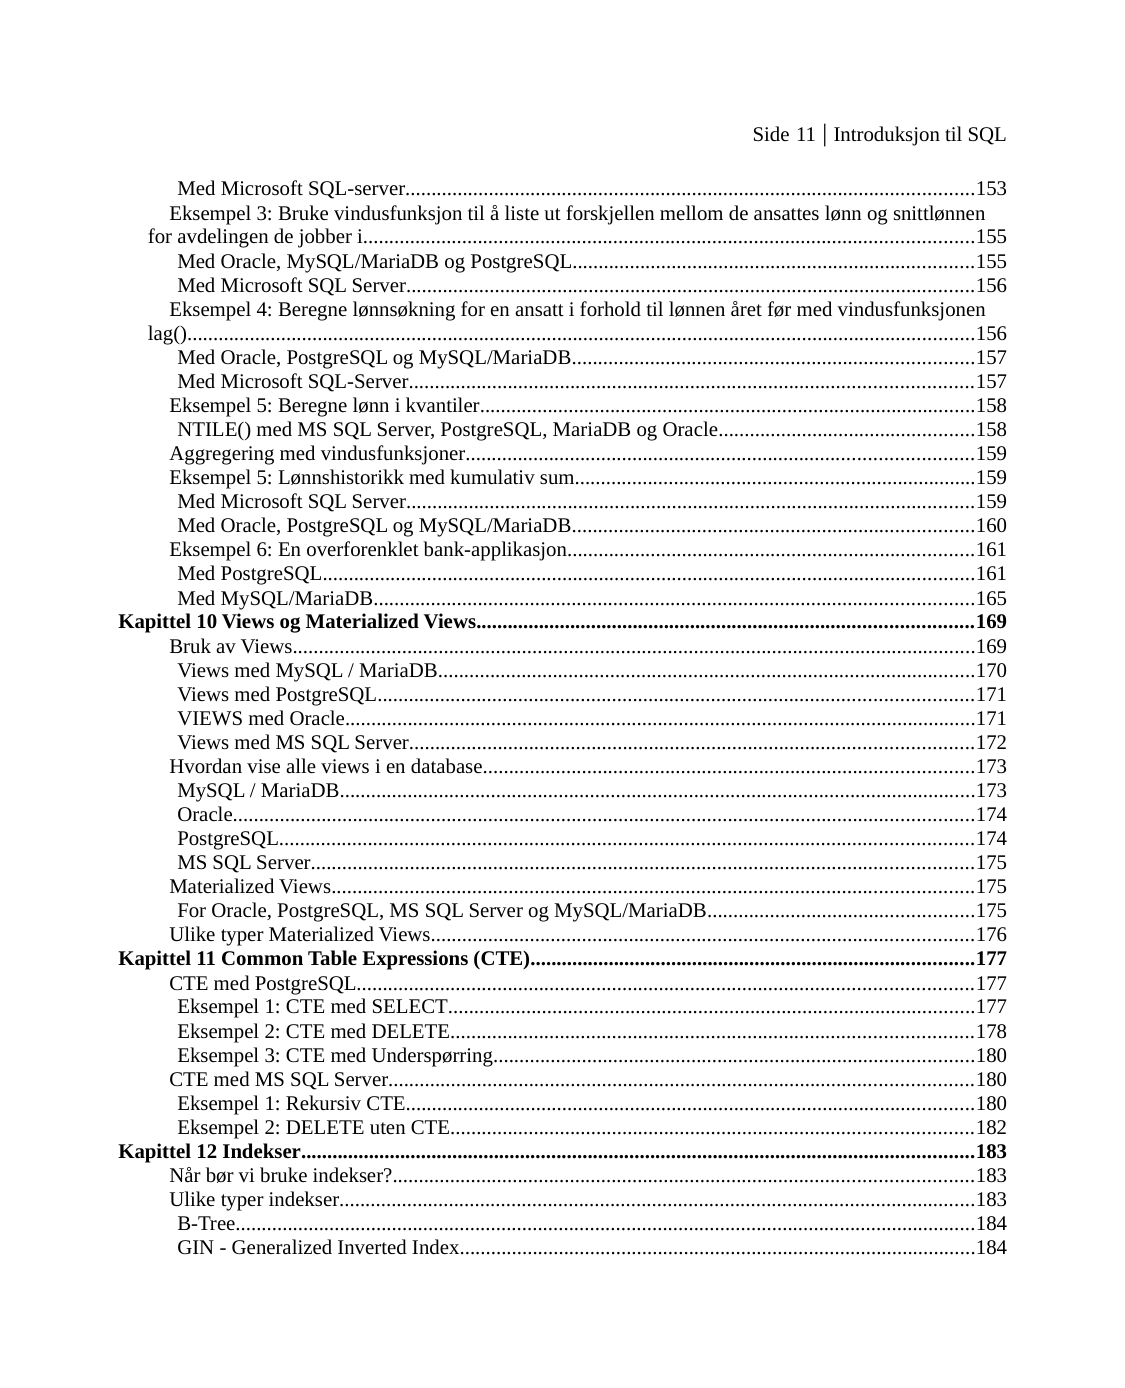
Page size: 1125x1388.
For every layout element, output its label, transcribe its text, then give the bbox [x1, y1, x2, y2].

text Views med MySQL / MariaDB 170 [177, 658, 1007, 682]
text  Ulike typer indekser 183 [148, 1187, 1007, 1211]
text PostgreSQL 174 [177, 826, 1007, 850]
text Med Microsoft SQL-Server 157 [177, 369, 1007, 393]
text  Ulike typer Materialized Views 176 [148, 922, 1007, 946]
text  Eksempel 5: Lønnshistorikk med kumulativ sum 159 [148, 465, 1007, 489]
text  Aggregering med vindusfunksjoner 159 [148, 441, 1007, 465]
text Eksempel 3: CTE med Underspørring 180 [177, 1043, 1007, 1067]
text  Eksempel 5: Beregne lønn i kvantiler 158 [148, 393, 1007, 417]
text Eksempel 1: Rekursiv CTE 180 [177, 1091, 1007, 1115]
text Med MySQL/MariaDB 165 [177, 585, 1007, 609]
text  CTE med PostgreSQL 177 [148, 970, 1007, 994]
text NTILE() med MS SQL Server, PostgreSQL, MariaDB og Oracle 158 [177, 417, 1007, 441]
text Eksempel 2: DELETE uten CTE 182 [177, 1115, 1007, 1139]
text Med PostgreSQL 161 [177, 561, 1007, 585]
text Med Oracle, MySQL/MariaDB og PostgreSQL 155 [177, 248, 1007, 273]
text Med Microsoft SQL Server 159 [177, 489, 1007, 513]
text Med Oracle, PostgreSQL og MySQL/MariaDB 160 [177, 513, 1007, 537]
text B-Tree 184 [177, 1211, 1007, 1235]
text Kapittel 10 Views og Materialized Views 169 [118, 609, 1007, 633]
text Views med PostgreSQL 171 [177, 682, 1007, 706]
text MySQL / MariaDB 173 [177, 778, 1007, 802]
text MS SQL Server 175 [177, 850, 1007, 874]
text  Materialized Views 175 [148, 874, 1007, 898]
text  Eksempel 3: Bruke vindusfunksjon til å liste ut forskjellen mellom de ansattes lønn og snittlønnen for avdelingen de jobber i 155 [148, 200, 1007, 248]
text Kapittel 12 Indekser 183 [118, 1139, 1007, 1163]
text Eksempel 1: CTE med SELECT 177 [177, 994, 1007, 1018]
text Views med MS SQL Server 172 [177, 730, 1007, 754]
text Eksempel 2: CTE med DELETE 178 [177, 1018, 1007, 1043]
text  Når bør vi bruke indekser? 183 [148, 1163, 1007, 1187]
text GIN - Generalized Inverted Index 184 [177, 1235, 1007, 1259]
text  Eksempel 6: En overforenklet bank-applikasjon 161 [148, 537, 1007, 561]
text For Oracle, PostgreSQL, MS SQL Server og MySQL/MariaDB 175 [177, 898, 1007, 922]
text Med Microsoft SQL-server 153 [177, 176, 1007, 200]
text Med Microsoft SQL Server 156 [177, 273, 1007, 297]
text VIEWS med Oracle 171 [177, 706, 1007, 730]
text  CTE med MS SQL Server 180 [148, 1067, 1007, 1091]
text Med Oracle, PostgreSQL og MySQL/MariaDB 157 [177, 345, 1007, 369]
text  Bruk av Views 169 [148, 633, 1007, 658]
text  Hvordan vise alle views i en database 173 [148, 754, 1007, 778]
text Oracle 174 [177, 802, 1007, 826]
text Kapittel 11 Common Table Expressions (CTE) 177 [118, 946, 1007, 970]
text  Eksempel 4: Beregne lønnsøkning for en ansatt i forhold til lønnen året før med vindusfunksjonen lag() 156 [148, 297, 1007, 345]
